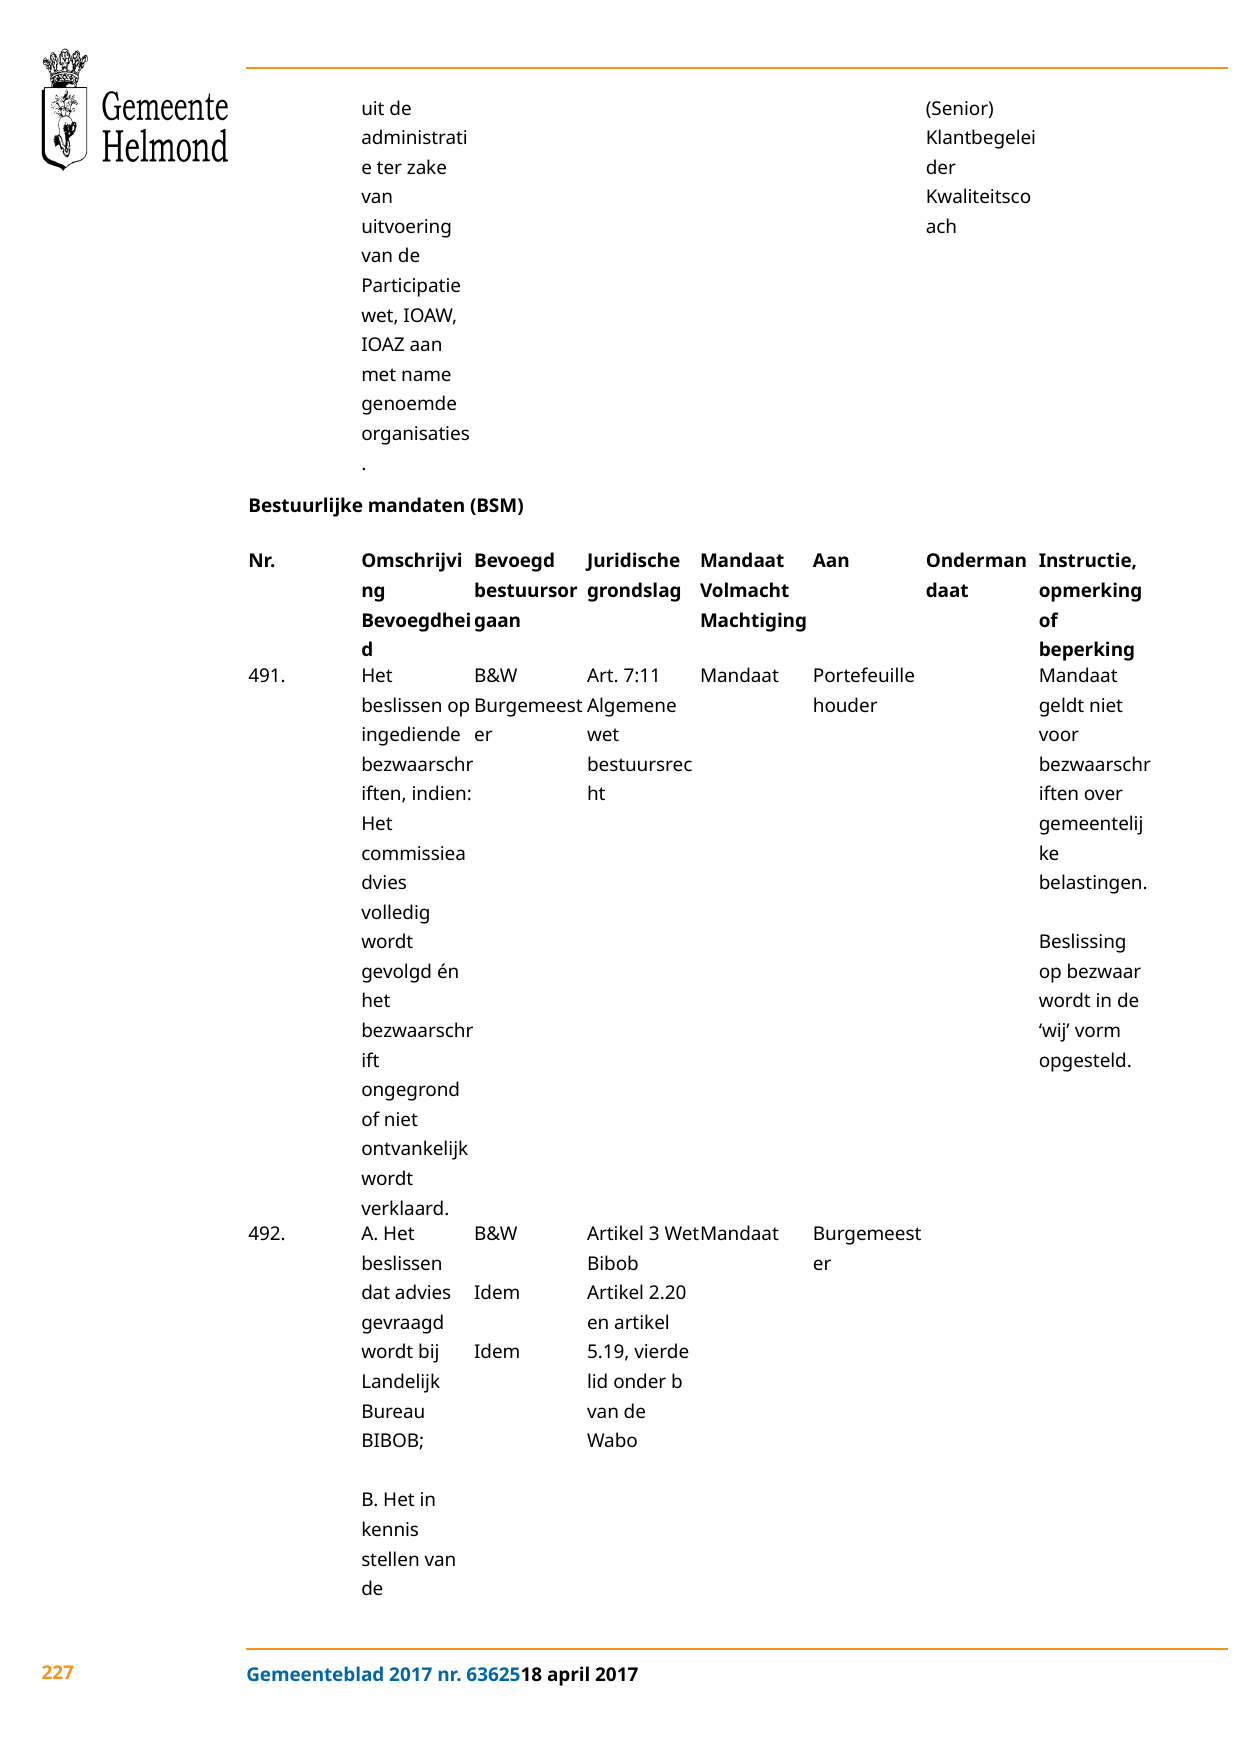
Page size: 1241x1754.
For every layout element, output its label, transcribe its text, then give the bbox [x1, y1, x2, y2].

table_cell Art. 7:11 Algemene wet bestuursrecht [587, 662, 700, 1220]
table_cell [700, 95, 813, 476]
table_cell 492. [248, 1220, 361, 1601]
table_cell [813, 95, 926, 476]
table_cell [1039, 95, 1152, 476]
table_cell [248, 95, 361, 476]
table_cell Mandaat geldt niet voor bezwaarschriften over gemeentelijke belastingen. Beslissing op bezwaar wordt in de ‘wij’ vorm opgesteld. [1039, 662, 1152, 1220]
table_cell [926, 1220, 1038, 1601]
table_header Juridische grondslag [587, 548, 700, 662]
table_cell [926, 662, 1038, 1220]
table_cell Portefeuillehouder [813, 662, 926, 1220]
table_cell [587, 95, 700, 476]
table_cell [474, 95, 587, 476]
table_cell Burgemeester [813, 1220, 926, 1601]
table_header Ondermandaat [926, 548, 1038, 662]
table_cell 491. [248, 662, 361, 1220]
table_cell B&W Idem Idem [474, 1220, 587, 1601]
table_cell A. Het beslissen dat advies gevraagd wordt bij Landelijk Bureau BIBOB; B. Het in kennis stellen van de [361, 1220, 474, 1601]
table_cell Mandaat [700, 1220, 813, 1601]
picture [41, 47, 231, 172]
table_cell Mandaat [700, 662, 813, 1220]
table_header Omschrijving Bevoegdheid [361, 548, 474, 662]
table_cell B&W Burgemeester [474, 662, 587, 1220]
table_cell (Senior) Klantbegeleider Kwaliteitscoach [926, 95, 1038, 476]
table_header Aan [813, 548, 926, 662]
table_cell Artikel 3 Wet Bibob Artikel 2.20 en artikel 5.19, vierde lid onder b van de Wabo [587, 1220, 700, 1601]
table_header Instructie, opmerking of beperking [1039, 548, 1152, 662]
table_cell Het beslissen op ingediende bezwaarschriften, indien: Het commissieadvies volledig wordt gevolgd én het bezwaarschrift ongegrond of niet ontvankelijk wordt verklaard. [361, 662, 474, 1220]
table_header Mandaat Volmacht Machtiging [700, 548, 813, 662]
table_header Nr. [248, 548, 361, 662]
table_header Bevoegd bestuursorgaan [474, 548, 587, 662]
text Bestuurlijke mandaten (BSM) [248, 492, 1152, 518]
table_cell uit de administratie ter zake van uitvoering van de Participatiewet, IOAW, IOAZ aan met name genoemde organisaties. [361, 95, 474, 476]
table_cell [1039, 1220, 1152, 1601]
